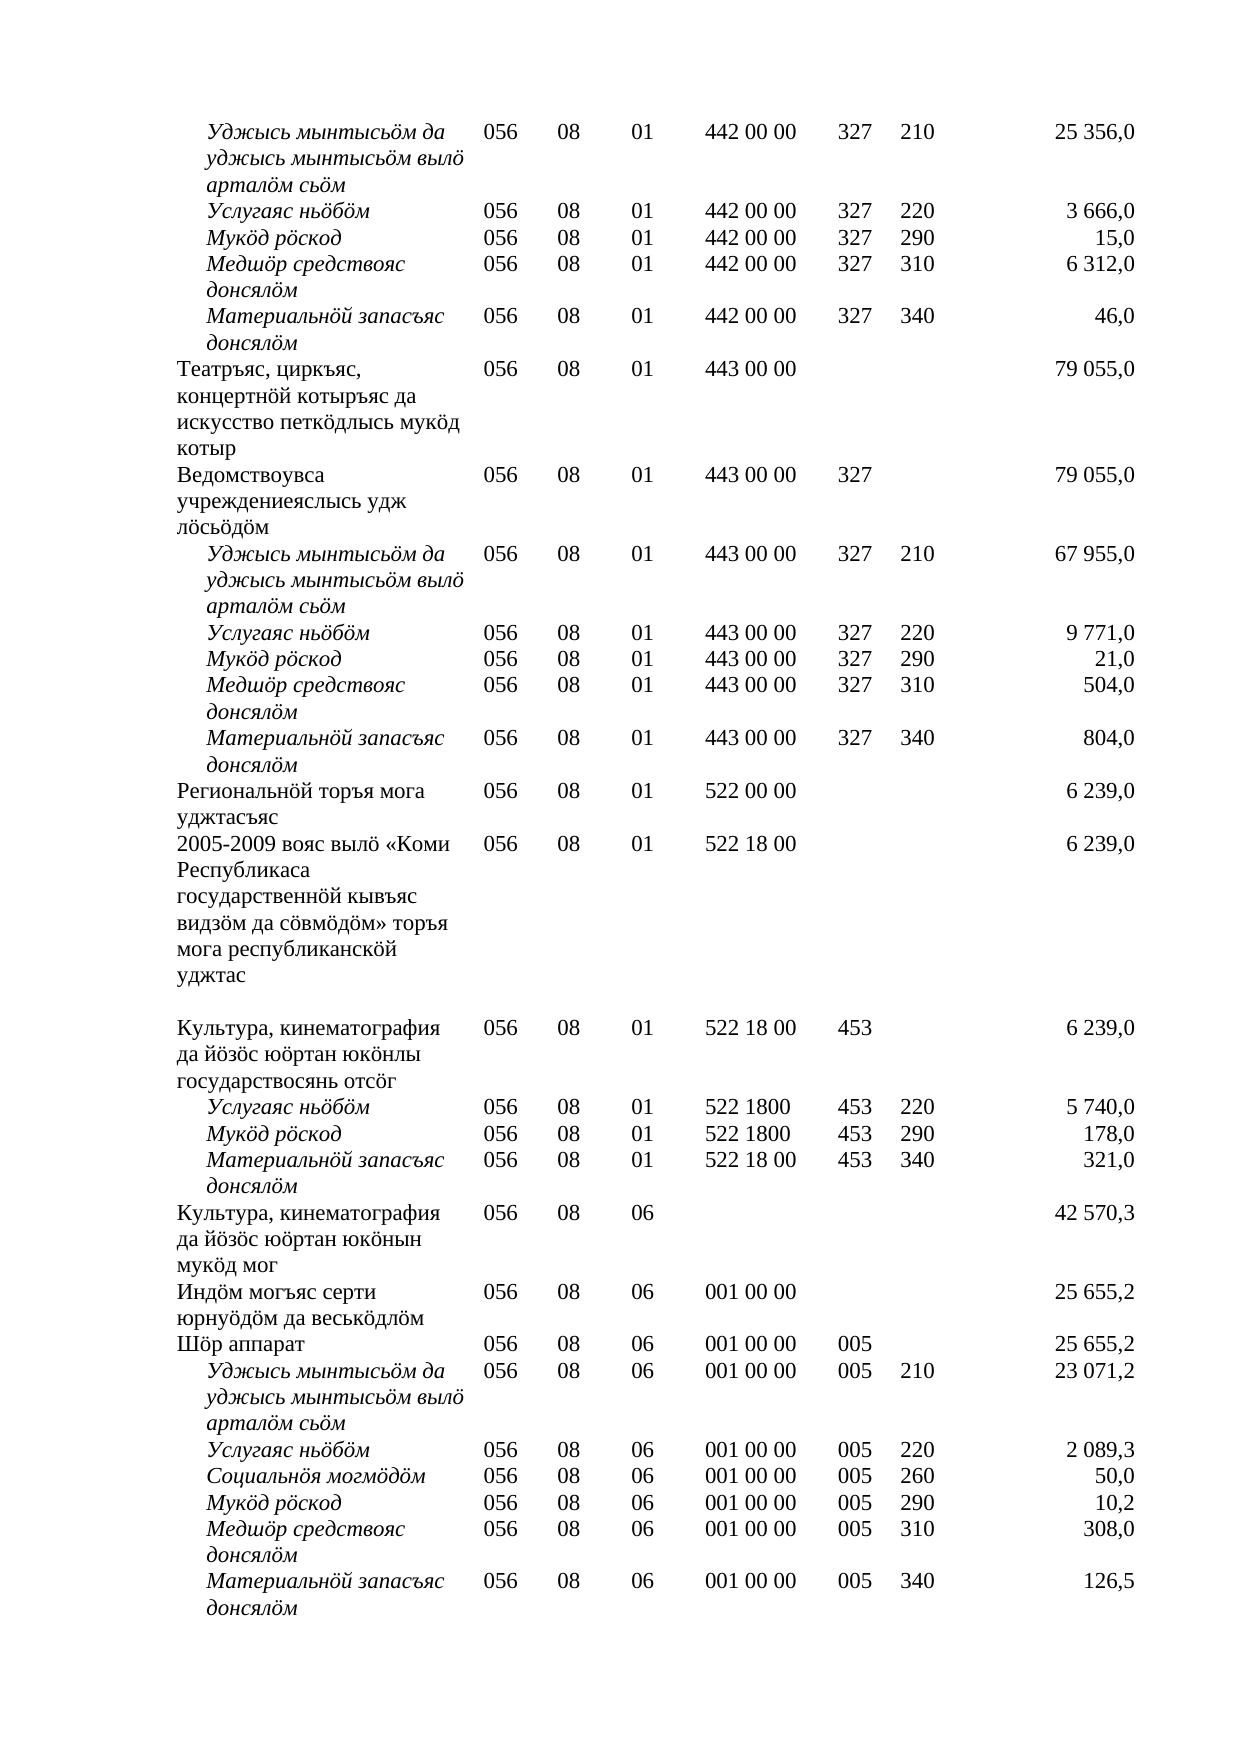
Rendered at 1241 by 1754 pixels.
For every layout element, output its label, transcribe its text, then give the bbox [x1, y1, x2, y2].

table_cell 6 239,0 [965, 1014, 1143, 1093]
table_cell 3 666,0 [965, 197, 1143, 223]
table_cell 01 [622, 355, 696, 461]
table_cell 001 00 00 [696, 1489, 829, 1515]
table_cell 056 [474, 1330, 548, 1357]
table_cell 50,0 [965, 1462, 1143, 1488]
table_cell 01 [622, 197, 696, 223]
table_cell 005 [829, 1357, 891, 1436]
table_cell Медшöр средствояс донсялöм [168, 672, 474, 724]
table_cell 6 239,0 [965, 777, 1143, 830]
table_cell 08 [548, 777, 622, 830]
table_cell [829, 355, 891, 461]
table_cell 25 655,2 [965, 1330, 1143, 1357]
table_cell Материальнöй запасъяс донсялöм [168, 1568, 474, 1620]
table_cell 2 089,3 [965, 1436, 1143, 1462]
table_cell 001 00 00 [696, 1462, 829, 1488]
table_cell Уджысь мынтысьöм да уджысь мынтысьöм вылö арталöм сьöм [168, 540, 474, 619]
table_cell 056 [474, 540, 548, 619]
table_cell 327 [829, 724, 891, 777]
table_cell 01 [622, 540, 696, 619]
table_cell 321,0 [965, 1146, 1143, 1199]
table_cell 443 00 00 [696, 461, 829, 540]
table_cell 08 [548, 1568, 622, 1620]
table_cell 5 740,0 [965, 1093, 1143, 1119]
table_cell 005 [829, 1436, 891, 1462]
table_cell 290 [891, 224, 965, 250]
table_cell 522 18 00 [696, 1146, 829, 1199]
table_cell 220 [891, 1093, 965, 1119]
table_cell 01 [622, 118, 696, 197]
table_cell Театръяс, циркъяс, концертнöй котыръяс да искусство петкöдлысь мукöд котыр [168, 355, 474, 461]
table_cell 442 00 00 [696, 303, 829, 355]
table_cell 21,0 [965, 645, 1143, 672]
table_cell 2005-2009 вояс вылö «Коми Республикаса государственнöй кывъяс видзöм да сöвмöдöм» торъя мога республиканскöй уджтас [168, 830, 474, 1014]
table_cell Материальнöй запасъяс донсялöм [168, 1146, 474, 1199]
table_cell Культура, кинематография да йöзöс юöртан юкöнын мукöд мог [168, 1199, 474, 1278]
table_cell 340 [891, 303, 965, 355]
table_cell 056 [474, 724, 548, 777]
table_cell 453 [829, 1014, 891, 1093]
table_cell 46,0 [965, 303, 1143, 355]
table_cell 126,5 [965, 1568, 1143, 1620]
table_cell 06 [622, 1199, 696, 1278]
table_cell 210 [891, 540, 965, 619]
table_cell 056 [474, 1515, 548, 1568]
table_cell 442 00 00 [696, 250, 829, 303]
table_cell 340 [891, 1146, 965, 1199]
table_cell 08 [548, 619, 622, 645]
table_cell 056 [474, 1357, 548, 1436]
table_cell 210 [891, 118, 965, 197]
table_cell 005 [829, 1515, 891, 1568]
table_cell 08 [548, 1120, 622, 1146]
table_cell 443 00 00 [696, 540, 829, 619]
table_cell 056 [474, 672, 548, 724]
table_cell 08 [548, 1146, 622, 1199]
table_cell 056 [474, 355, 548, 461]
table_cell [891, 830, 965, 1014]
table_cell 056 [474, 1489, 548, 1515]
table_cell 08 [548, 672, 622, 724]
table_cell 005 [829, 1330, 891, 1357]
table_cell [891, 1014, 965, 1093]
table_cell 522 1800 [696, 1093, 829, 1119]
table_cell 056 [474, 1146, 548, 1199]
table_cell 08 [548, 250, 622, 303]
table_cell 10,2 [965, 1489, 1143, 1515]
table_cell 01 [622, 1146, 696, 1199]
table_cell Медшöр средствояс донсялöм [168, 1515, 474, 1568]
table_cell 08 [548, 1436, 622, 1462]
table_cell 220 [891, 197, 965, 223]
table_cell 453 [829, 1146, 891, 1199]
table_cell [891, 1199, 965, 1278]
table_cell 056 [474, 1462, 548, 1488]
table_cell 005 [829, 1568, 891, 1620]
table_cell 443 00 00 [696, 724, 829, 777]
table_cell 06 [622, 1436, 696, 1462]
table_cell 327 [829, 645, 891, 672]
table_cell 6 312,0 [965, 250, 1143, 303]
table_cell [696, 1199, 829, 1278]
table_cell 9 771,0 [965, 619, 1143, 645]
table_cell Мукöд рöскод [168, 1120, 474, 1146]
table_cell 08 [548, 1199, 622, 1278]
table_cell 01 [622, 250, 696, 303]
table_cell Мукöд рöскод [168, 645, 474, 672]
table_cell 178,0 [965, 1120, 1143, 1146]
table_cell 06 [622, 1330, 696, 1357]
table_cell 290 [891, 1120, 965, 1146]
table_cell 15,0 [965, 224, 1143, 250]
table_cell 327 [829, 672, 891, 724]
table_cell 056 [474, 461, 548, 540]
table_cell Уджысь мынтысьöм да уджысь мынтысьöм вылö арталöм сьöм [168, 118, 474, 197]
table_cell 79 055,0 [965, 355, 1143, 461]
table_cell 522 18 00 [696, 830, 829, 1014]
table_cell 06 [622, 1489, 696, 1515]
table_cell 42 570,3 [965, 1199, 1143, 1278]
table_cell Услугаяс ньöбöм [168, 1093, 474, 1119]
table_cell 01 [622, 830, 696, 1014]
table_cell 001 00 00 [696, 1330, 829, 1357]
table_cell [891, 461, 965, 540]
table_cell 056 [474, 830, 548, 1014]
table_cell 001 00 00 [696, 1568, 829, 1620]
table_cell 210 [891, 1357, 965, 1436]
table_cell 056 [474, 224, 548, 250]
table_cell 327 [829, 250, 891, 303]
table_cell 005 [829, 1489, 891, 1515]
table_cell 08 [548, 724, 622, 777]
table_cell 08 [548, 1489, 622, 1515]
table_cell 056 [474, 1014, 548, 1093]
table_cell Ведомствоувса учреждениеяслысь удж лöсьöдöм [168, 461, 474, 540]
table_cell 327 [829, 118, 891, 197]
table_cell 220 [891, 619, 965, 645]
table_cell Социальнöя могмöдöм [168, 1462, 474, 1488]
table_cell [829, 777, 891, 830]
table_cell 08 [548, 355, 622, 461]
table_cell 6 239,0 [965, 830, 1143, 1014]
table_cell Услугаяс ньöбöм [168, 1436, 474, 1462]
table_cell 08 [548, 1515, 622, 1568]
table_cell 08 [548, 830, 622, 1014]
table_cell 340 [891, 1568, 965, 1620]
table_cell Услугаяс ньöбöм [168, 619, 474, 645]
table_cell 453 [829, 1093, 891, 1119]
table_cell 327 [829, 540, 891, 619]
table_cell 01 [622, 672, 696, 724]
table_cell Материальнöй запасъяс донсялöм [168, 724, 474, 777]
table_cell 443 00 00 [696, 645, 829, 672]
table_cell 056 [474, 1199, 548, 1278]
table_cell [891, 1330, 965, 1357]
table_cell 08 [548, 303, 622, 355]
table_cell 056 [474, 1093, 548, 1119]
table_cell 220 [891, 1436, 965, 1462]
table_cell 522 00 00 [696, 777, 829, 830]
table_cell 06 [622, 1278, 696, 1330]
table_cell 290 [891, 645, 965, 672]
table_cell 290 [891, 1489, 965, 1515]
table_cell 056 [474, 777, 548, 830]
table_cell 522 1800 [696, 1120, 829, 1146]
table_cell [891, 1278, 965, 1330]
table_cell Мукöд рöскод [168, 224, 474, 250]
table_cell 001 00 00 [696, 1278, 829, 1330]
table_cell 340 [891, 724, 965, 777]
table_cell 08 [548, 197, 622, 223]
table_cell 804,0 [965, 724, 1143, 777]
table_cell 08 [548, 1462, 622, 1488]
table_cell 01 [622, 1014, 696, 1093]
table_cell 310 [891, 1515, 965, 1568]
table_cell 08 [548, 118, 622, 197]
table_cell Региональнöй торъя мога уджтасъяс [168, 777, 474, 830]
table_cell 310 [891, 672, 965, 724]
table_cell 01 [622, 1093, 696, 1119]
table_cell 056 [474, 1120, 548, 1146]
table_cell 08 [548, 1014, 622, 1093]
table_cell 327 [829, 224, 891, 250]
table_cell 23 071,2 [965, 1357, 1143, 1436]
table_cell 001 00 00 [696, 1515, 829, 1568]
table_cell 001 00 00 [696, 1436, 829, 1462]
table_cell Мукöд рöскод [168, 1489, 474, 1515]
table_cell 67 955,0 [965, 540, 1143, 619]
table_cell 01 [622, 619, 696, 645]
table_cell [829, 1199, 891, 1278]
table_cell 056 [474, 1568, 548, 1620]
table_cell 442 00 00 [696, 224, 829, 250]
table_cell 08 [548, 461, 622, 540]
table_cell 522 18 00 [696, 1014, 829, 1093]
table_cell 056 [474, 118, 548, 197]
table_cell 08 [548, 645, 622, 672]
table_cell 005 [829, 1462, 891, 1488]
table_cell 06 [622, 1515, 696, 1568]
table_cell 06 [622, 1357, 696, 1436]
table_cell 260 [891, 1462, 965, 1488]
table_cell 056 [474, 197, 548, 223]
table_cell 056 [474, 1278, 548, 1330]
table_cell 08 [548, 1093, 622, 1119]
table_cell 001 00 00 [696, 1357, 829, 1436]
table_cell 310 [891, 250, 965, 303]
table_cell 442 00 00 [696, 197, 829, 223]
table_cell 01 [622, 1120, 696, 1146]
table_cell 06 [622, 1568, 696, 1620]
table_cell 443 00 00 [696, 619, 829, 645]
table_cell Шöр аппарат [168, 1330, 474, 1357]
table_cell 08 [548, 224, 622, 250]
table_cell Медшöр средствояс донсялöм [168, 250, 474, 303]
table_cell Услугаяс ньöбöм [168, 197, 474, 223]
table_cell 01 [622, 645, 696, 672]
table_cell 327 [829, 303, 891, 355]
table_cell [829, 1278, 891, 1330]
table_cell 01 [622, 724, 696, 777]
table_cell Индöм могъяс серти юрнуöдöм да веськöдлöм [168, 1278, 474, 1330]
table_cell 443 00 00 [696, 355, 829, 461]
table_cell 01 [622, 303, 696, 355]
table_cell [829, 830, 891, 1014]
table_cell 08 [548, 1330, 622, 1357]
table_cell 443 00 00 [696, 672, 829, 724]
table_cell 01 [622, 224, 696, 250]
table_cell 08 [548, 540, 622, 619]
table_cell Культура, кинематография да йöзöс юöртан юкöнлы государствосянь отсöг [168, 1014, 474, 1093]
table_cell 442 00 00 [696, 118, 829, 197]
table_cell 327 [829, 197, 891, 223]
table_cell 25 356,0 [965, 118, 1143, 197]
table_cell 308,0 [965, 1515, 1143, 1568]
table_cell 504,0 [965, 672, 1143, 724]
table_cell 01 [622, 461, 696, 540]
table_cell 056 [474, 645, 548, 672]
table_cell 056 [474, 619, 548, 645]
table_cell 327 [829, 461, 891, 540]
table_cell 79 055,0 [965, 461, 1143, 540]
table_cell 25 655,2 [965, 1278, 1143, 1330]
table_cell 08 [548, 1278, 622, 1330]
table_cell 056 [474, 1436, 548, 1462]
table_cell [891, 355, 965, 461]
table_cell 056 [474, 250, 548, 303]
table_cell [891, 777, 965, 830]
table_cell 453 [829, 1120, 891, 1146]
table_cell 08 [548, 1357, 622, 1436]
table_cell 06 [622, 1462, 696, 1488]
table_cell 01 [622, 777, 696, 830]
table_cell Материальнöй запасъяс донсялöм [168, 303, 474, 355]
table_cell 327 [829, 619, 891, 645]
table_cell Уджысь мынтысьöм да уджысь мынтысьöм вылö арталöм сьöм [168, 1357, 474, 1436]
table_cell 056 [474, 303, 548, 355]
